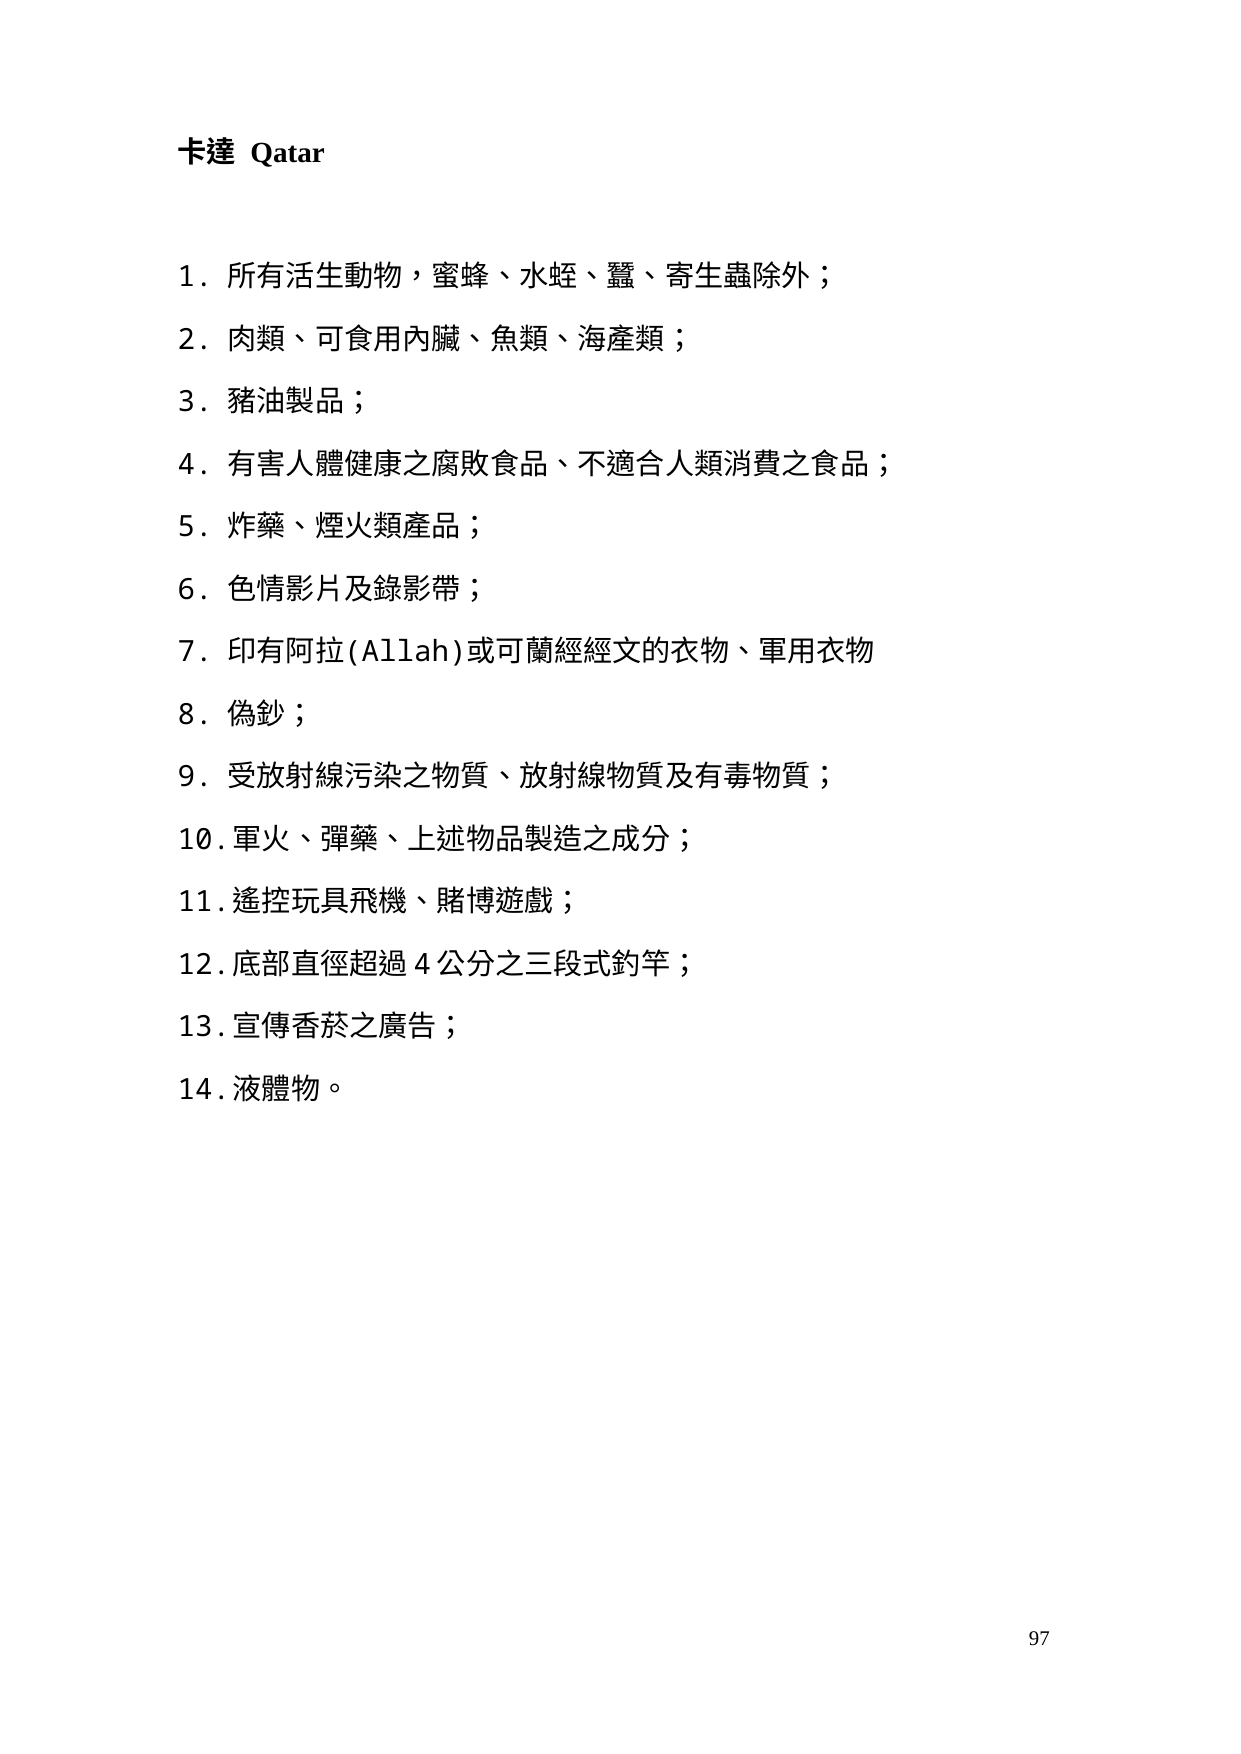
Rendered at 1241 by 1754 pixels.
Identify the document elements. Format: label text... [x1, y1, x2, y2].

list 色情影片及錄影帶； [177, 545, 1063, 608]
list 液體物。 [177, 1045, 1063, 1108]
list 豬油製品； [177, 358, 1063, 420]
list 受放射線污染之物質、放射線物質及有毒物質； [177, 733, 1063, 795]
list 有害人體健康之腐敗食品、不適合人類消費之食品； [177, 420, 1063, 483]
list 遙控玩具飛機、賭博遊戲； [177, 858, 1063, 920]
list 軍火、彈藥、上述物品製造之成分； [177, 795, 1063, 858]
list 肉類、可食用內臟、魚類、海產類； [177, 295, 1063, 358]
list 偽鈔； [177, 670, 1063, 733]
list 所有活生動物，蜜蜂、水蛭、蠶、寄生蟲除外； [177, 233, 1063, 295]
list 宣傳香菸之廣告； [177, 983, 1063, 1045]
list 炸藥、煙火類產品； [177, 483, 1063, 545]
list 印有阿拉(Allah)或可蘭經經文的衣物、軍用衣物 [177, 608, 1063, 670]
text 卡達 Qatar [177, 108, 1063, 170]
list 底部直徑超過4公分之三段式釣竿； [177, 920, 1063, 983]
